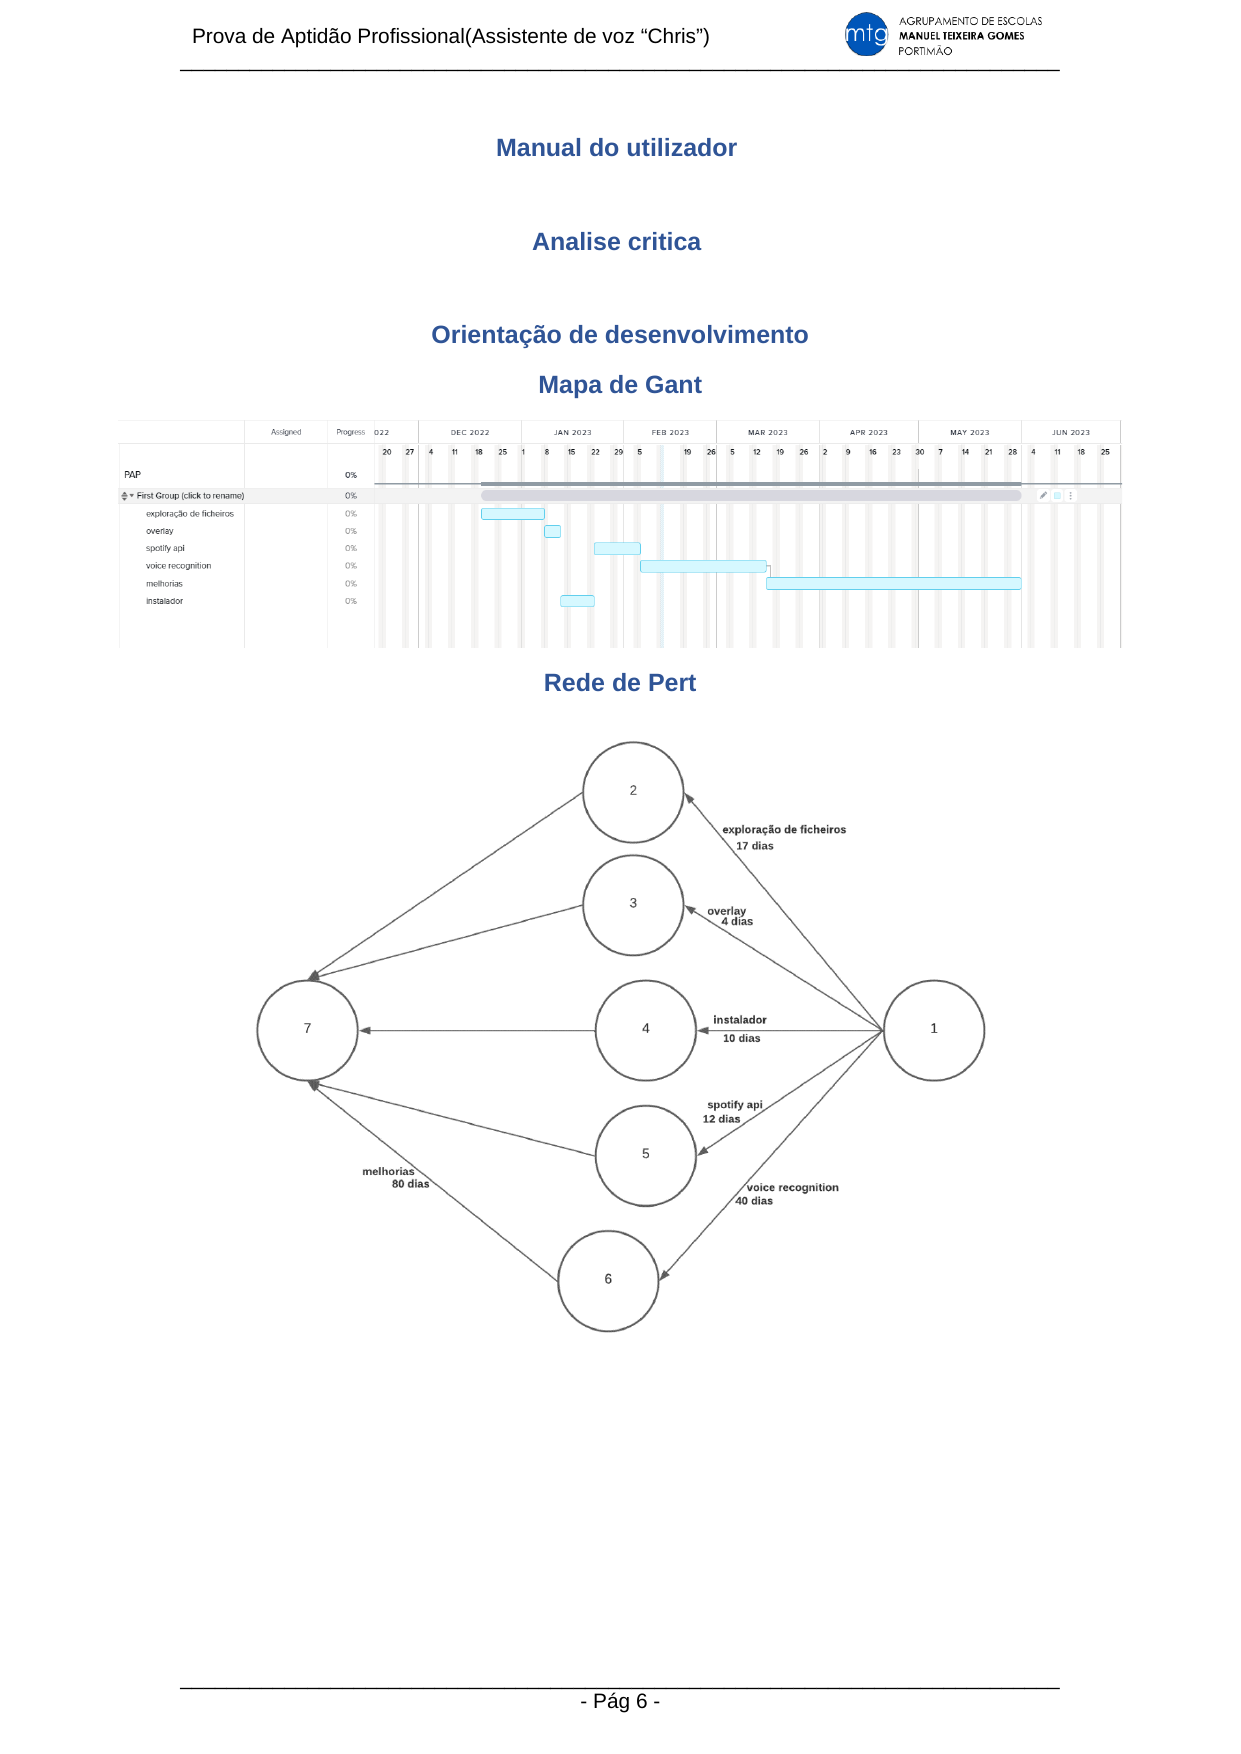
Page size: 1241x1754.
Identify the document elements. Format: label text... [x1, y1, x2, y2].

subtitle Mapa de Gant [118, 370, 1122, 399]
subtitle Analise critica [118, 227, 1122, 255]
subtitle Manual do utilizador [118, 133, 1122, 162]
subtitle Orientação de desenvolvimento [118, 321, 1122, 349]
subtitle Rede de Pert [118, 668, 1122, 696]
